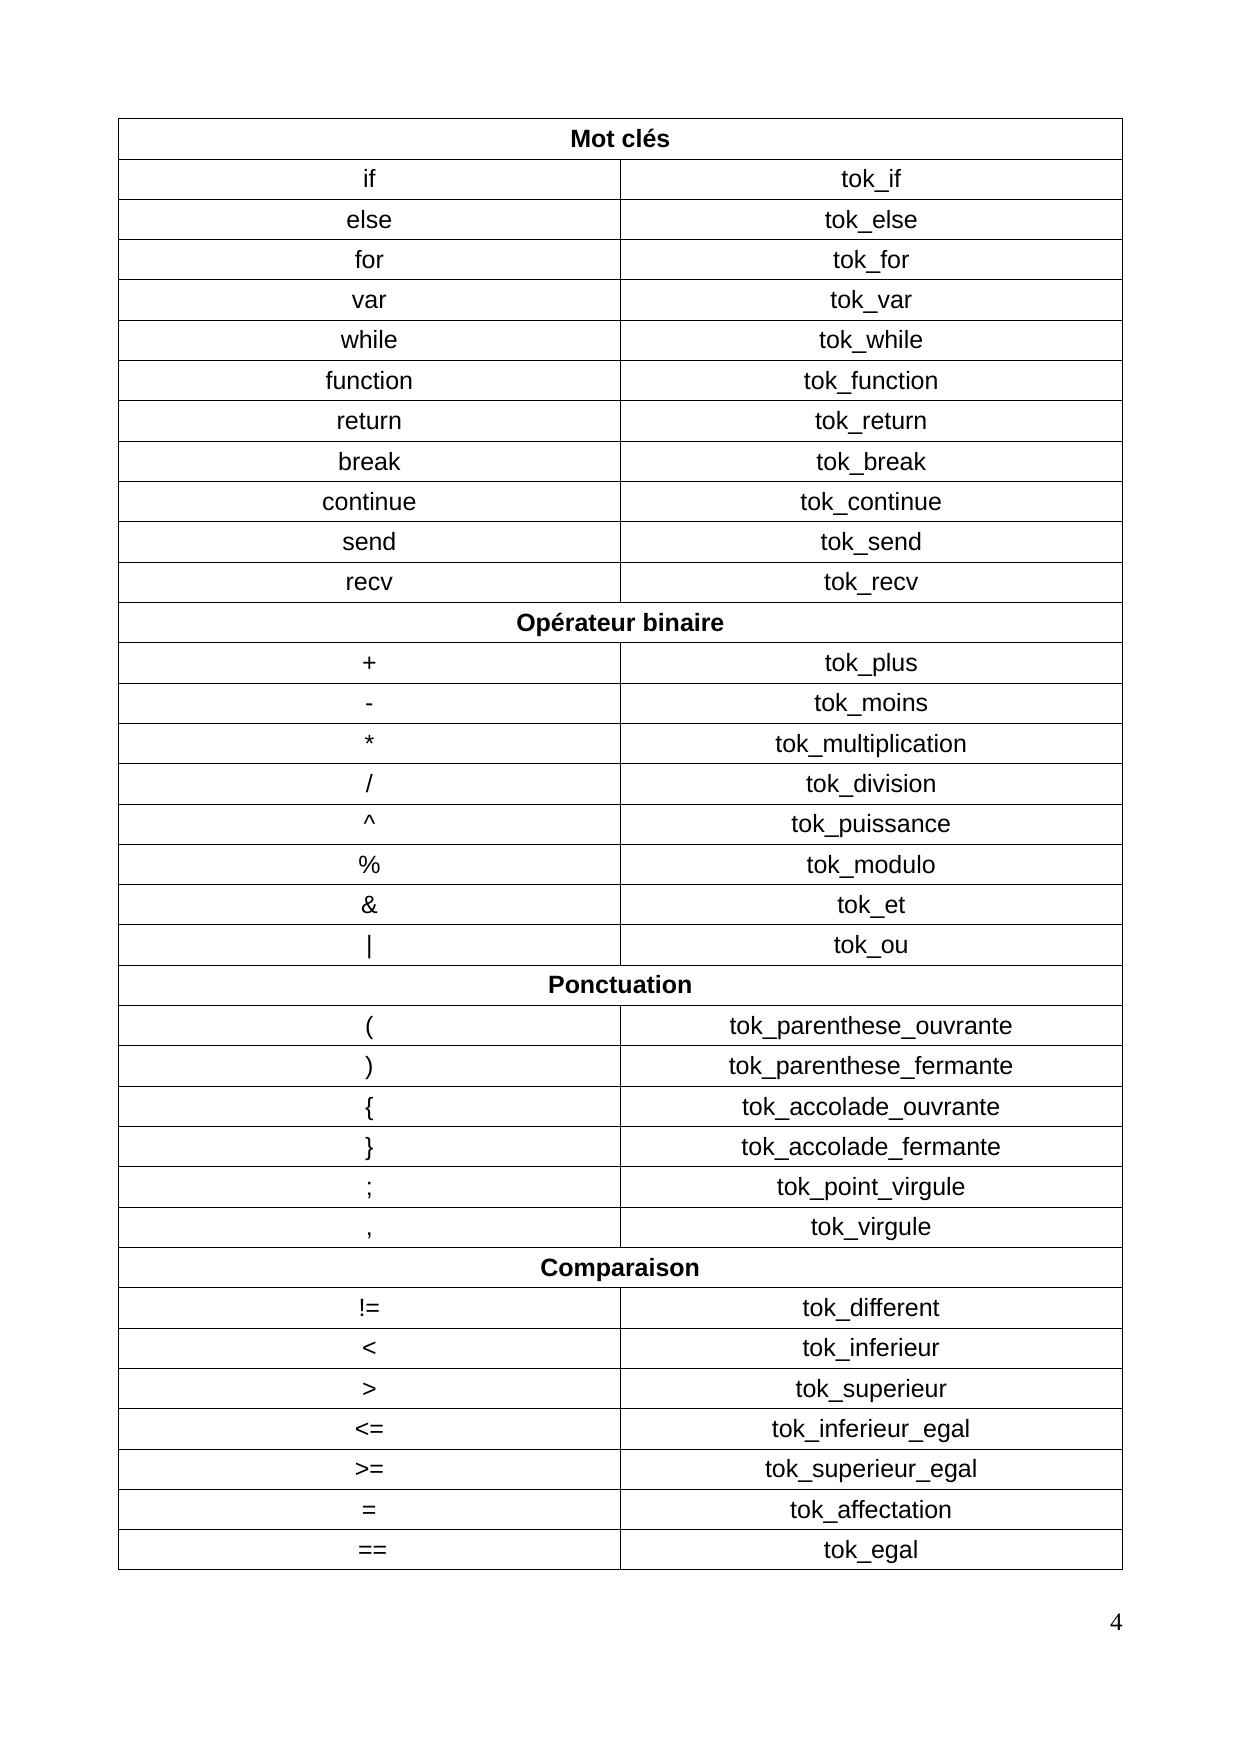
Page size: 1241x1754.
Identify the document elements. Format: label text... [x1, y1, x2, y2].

table_cell - [119, 684, 620, 723]
table_cell tok_parenthese_ouvrante [621, 1006, 1122, 1045]
table_cell >= [119, 1450, 620, 1489]
table_cell + [119, 643, 620, 682]
table_cell tok_return [621, 401, 1122, 441]
table_cell if [119, 160, 620, 199]
table_cell , [119, 1208, 620, 1247]
table_cell tok_continue [621, 482, 1122, 521]
table_cell tok_var [621, 280, 1122, 320]
table_cell != [119, 1288, 620, 1327]
table_cell function [119, 361, 620, 400]
table_cell ^ [119, 805, 620, 844]
table_cell Ponctuation [119, 966, 1122, 1005]
table_cell tok_accolade_ouvrante [621, 1087, 1122, 1126]
table_cell tok_modulo [621, 845, 1122, 884]
table_cell { [119, 1087, 620, 1126]
table_cell tok_puissance [621, 805, 1122, 844]
table_cell continue [119, 482, 620, 521]
table_cell ( [119, 1006, 620, 1045]
table_cell == [119, 1530, 620, 1569]
table_cell } [119, 1127, 620, 1166]
table_cell tok_inferieur_egal [621, 1409, 1122, 1448]
table_cell Comparaison [119, 1248, 1122, 1287]
table_cell send [119, 522, 620, 562]
table_cell ; [119, 1167, 620, 1207]
table_cell tok_while [621, 321, 1122, 360]
table_cell tok_ou [621, 925, 1122, 965]
table_cell tok_else [621, 200, 1122, 239]
table_cell tok_break [621, 442, 1122, 481]
table_cell tok_virgule [621, 1208, 1122, 1247]
table_cell tok_superieur_egal [621, 1450, 1122, 1489]
table_cell tok_division [621, 764, 1122, 803]
table_cell / [119, 764, 620, 803]
table_cell break [119, 442, 620, 481]
table_cell tok_for [621, 240, 1122, 279]
table_cell tok_inferieur [621, 1329, 1122, 1368]
table_cell tok_multiplication [621, 724, 1122, 763]
table_cell * [119, 724, 620, 763]
table_cell | [119, 925, 620, 965]
table_cell tok_send [621, 522, 1122, 562]
table_cell tok_moins [621, 684, 1122, 723]
table_cell tok_function [621, 361, 1122, 400]
table_cell tok_plus [621, 643, 1122, 682]
table_cell % [119, 845, 620, 884]
table_cell var [119, 280, 620, 320]
table_cell tok_et [621, 885, 1122, 924]
table_cell else [119, 200, 620, 239]
table_cell > [119, 1369, 620, 1408]
table_cell tok_recv [621, 563, 1122, 602]
table_cell tok_affectation [621, 1490, 1122, 1529]
table_cell tok_different [621, 1288, 1122, 1327]
table_cell <= [119, 1409, 620, 1448]
table_cell recv [119, 563, 620, 602]
table_cell for [119, 240, 620, 279]
table_cell tok_if [621, 160, 1122, 199]
table_cell return [119, 401, 620, 441]
table_cell < [119, 1329, 620, 1368]
table_cell tok_parenthese_fermante [621, 1046, 1122, 1086]
table_cell tok_point_virgule [621, 1167, 1122, 1207]
table_cell tok_egal [621, 1530, 1122, 1569]
table_cell tok_accolade_fermante [621, 1127, 1122, 1166]
table_cell & [119, 885, 620, 924]
table_cell while [119, 321, 620, 360]
table_cell tok_superieur [621, 1369, 1122, 1408]
table_cell Opérateur binaire [119, 603, 1122, 642]
table_cell ) [119, 1046, 620, 1086]
table_cell = [119, 1490, 620, 1529]
table_header Mot clés [119, 119, 1122, 158]
